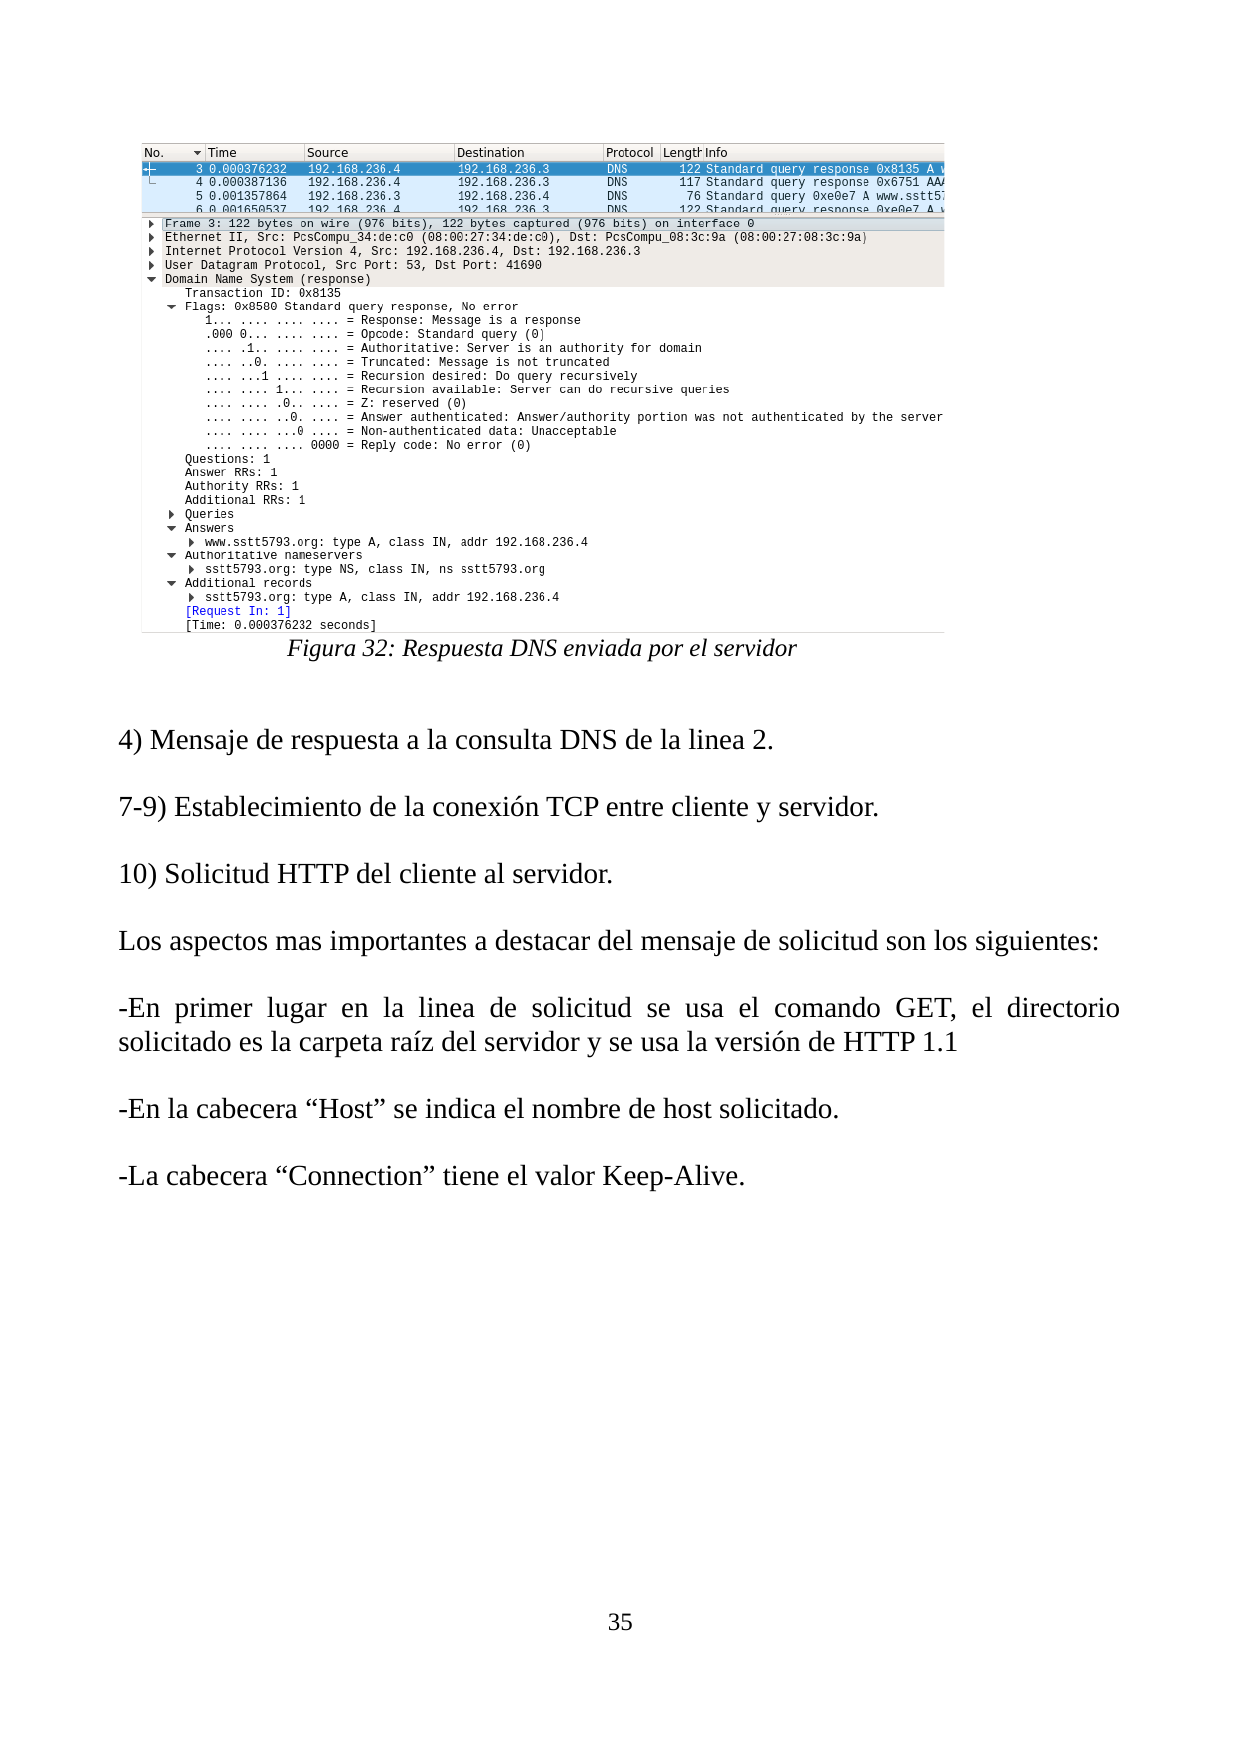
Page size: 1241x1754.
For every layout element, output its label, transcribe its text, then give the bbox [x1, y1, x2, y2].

text 7-9) Establecimiento de la conexión TCP entre cliente y servidor. [118, 789, 1122, 822]
text 4) Mensaje de respuesta a la consulta DNS de la linea 2. [118, 722, 1122, 755]
text Los aspectos mas importantes a destacar del mensaje de solicitud son los siguientes: [118, 923, 1122, 957]
text -En la cabecera “Host” se indica el nombre de host solicitado. [118, 1091, 1122, 1124]
picture [141, 143, 945, 633]
text -La cabecera “Connection” tiene el valor Keep-Alive. [118, 1158, 1122, 1191]
text Figura 32: Respuesta DNS enviada por el servidor [142, 633, 944, 661]
text 10) Solicitud HTTP del cliente al servidor. [118, 856, 1122, 889]
text -En primer lugar en la linea de solicitud se usa el comando GET, el directorio solicitado es la carpeta raíz del servidor y se usa la versión de HTTP 1.1 [118, 990, 1122, 1057]
